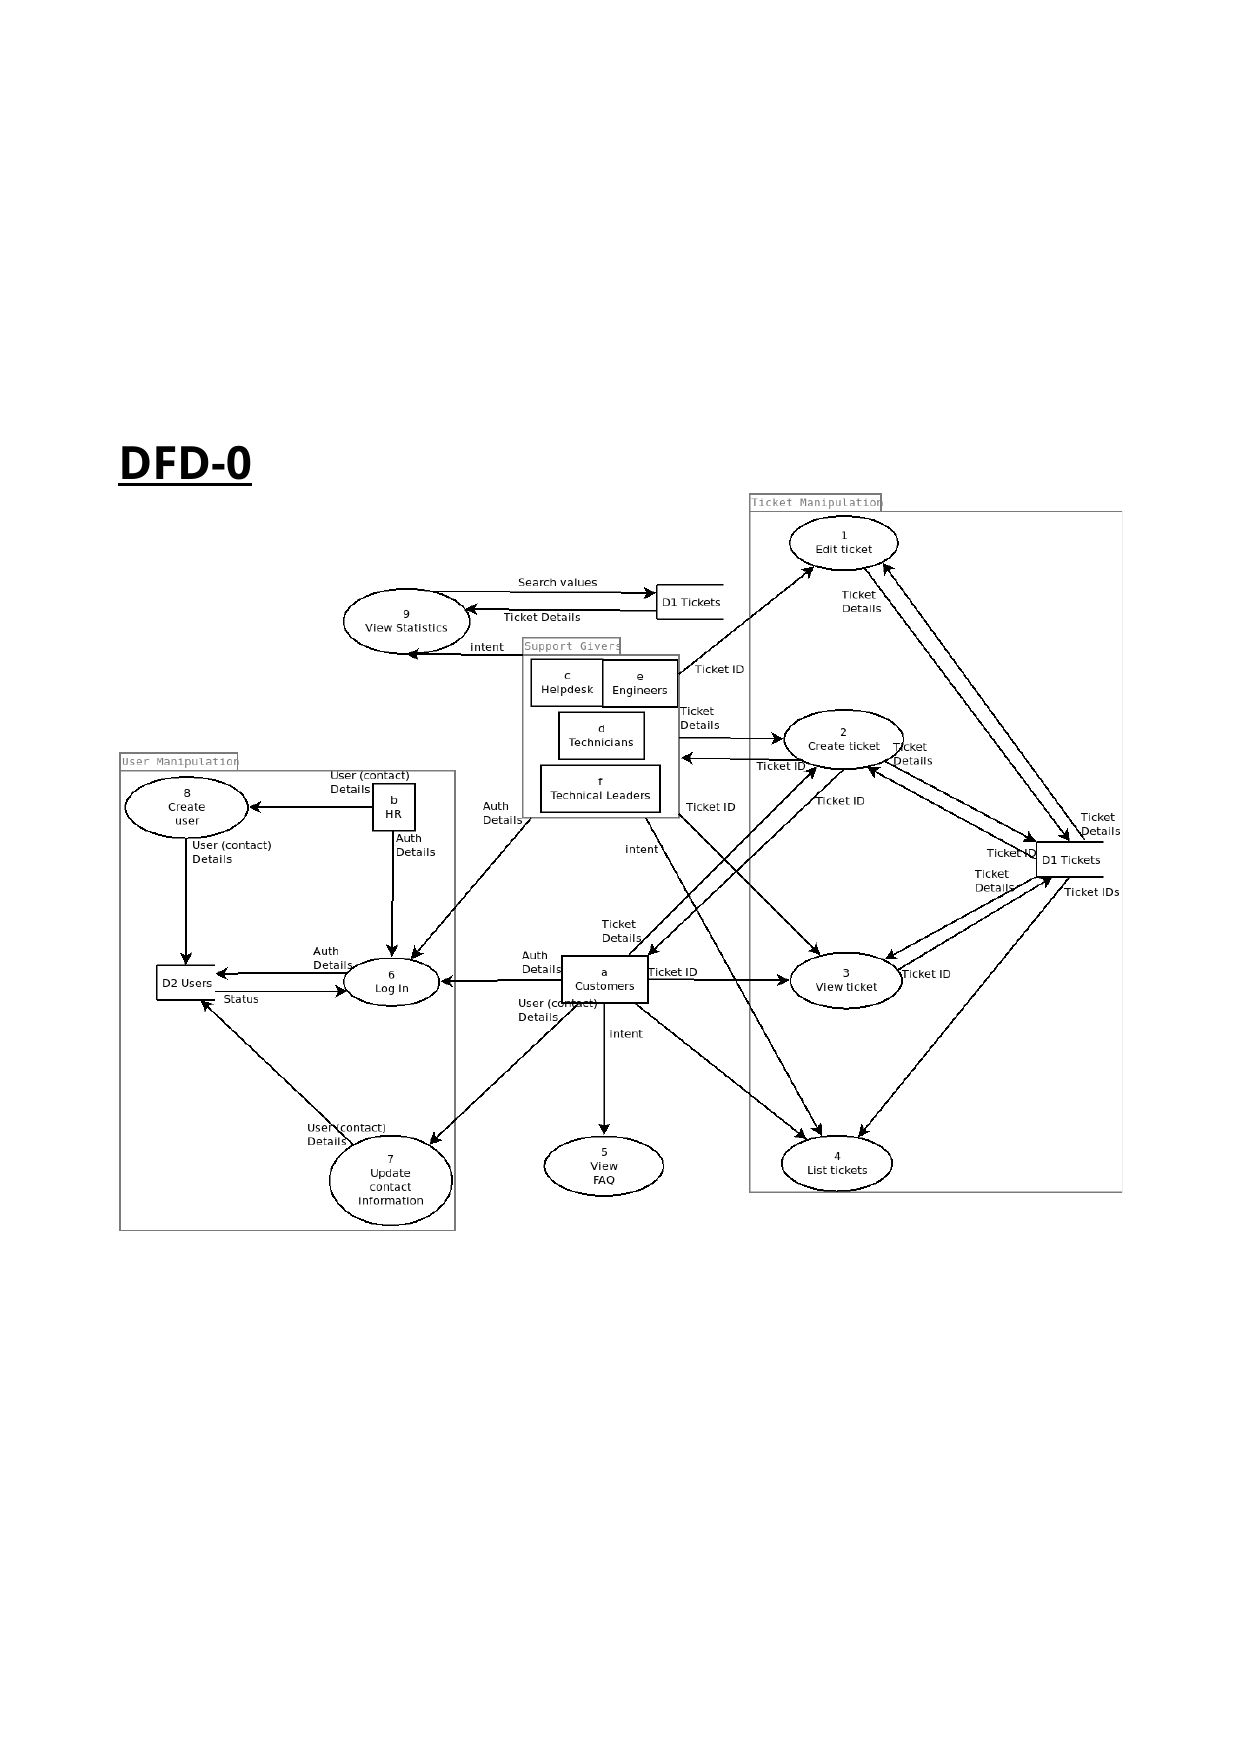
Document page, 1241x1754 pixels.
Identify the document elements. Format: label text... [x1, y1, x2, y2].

text DFD-0 [118, 430, 1122, 492]
